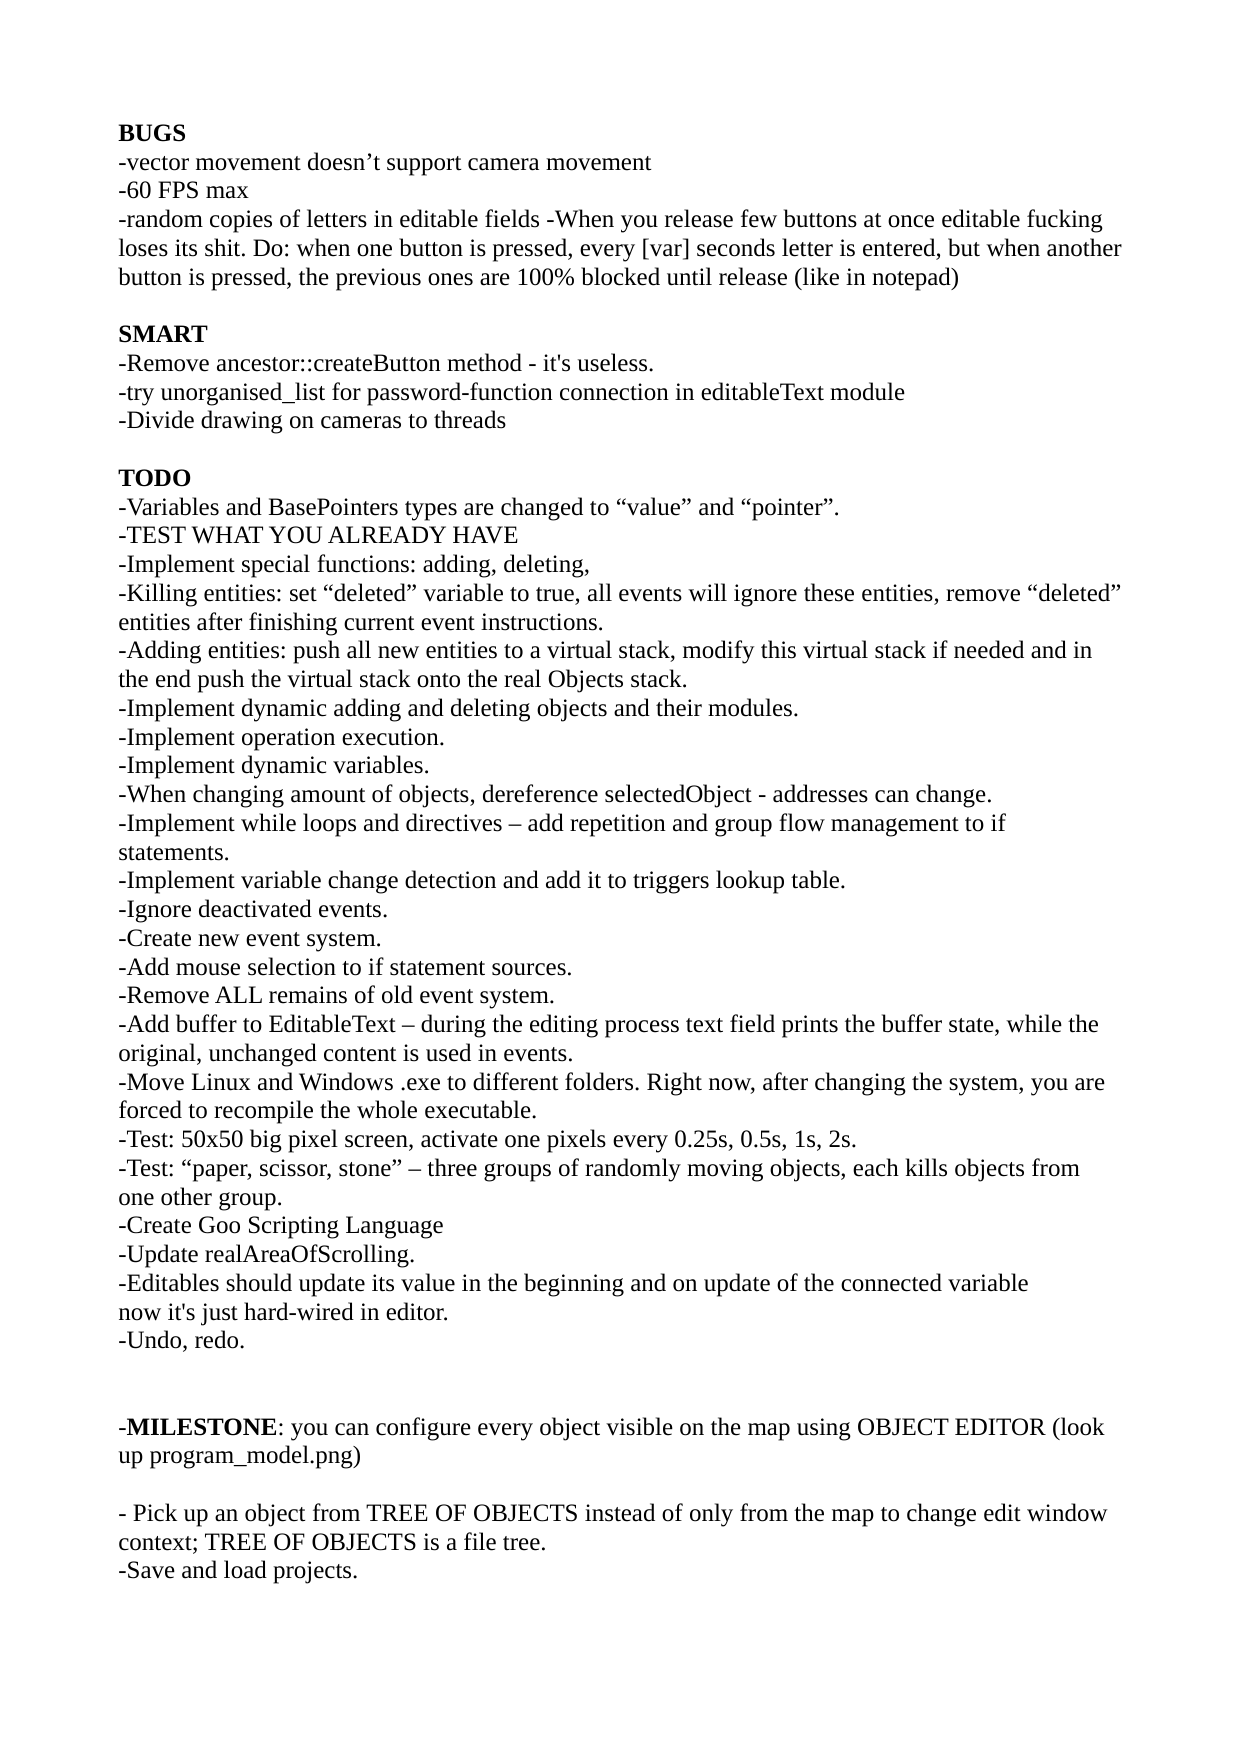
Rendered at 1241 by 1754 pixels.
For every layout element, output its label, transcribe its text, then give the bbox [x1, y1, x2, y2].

text -When changing amount of objects, dereference selectedObject - addresses can change. [118, 779, 1122, 808]
text TODO [118, 463, 1122, 492]
text -Divide drawing on cameras to threads [118, 406, 1122, 434]
text -random copies of letters in editable fields -When you release few buttons at once editable fucking loses its shit. Do: when one button is pressed, every [var] seconds letter is entered, but when another button is pressed, the previous ones are 100% blocked until release (like in notepad) [118, 204, 1122, 291]
text -TEST WHAT YOU ALREADY HAVE [118, 521, 1122, 549]
text -vector movement doesn’t support camera movement [118, 147, 1122, 176]
text -Remove ALL remains of old event system. [118, 981, 1122, 1009]
text -Add buffer to EditableText – during the editing process text field prints the buffer state, while the original, unchanged content is used in events. [118, 1009, 1122, 1067]
text -Remove ancestor::createButton method - it's useless. [118, 348, 1122, 377]
text -Update realAreaOfScrolling. [118, 1239, 1122, 1268]
text SMART [118, 319, 1122, 348]
text -Variables and BasePointers types are changed to “value” and “pointer”. [118, 492, 1122, 521]
text -Implement operation execution. [118, 722, 1122, 751]
text -Save and load projects. [118, 1556, 1122, 1584]
text BUGS [118, 118, 1122, 147]
text -Test: “paper, scissor, stone” – three groups of randomly moving objects, each kills objects from one other group. [118, 1153, 1122, 1211]
text -Add mouse selection to if statement sources. [118, 952, 1122, 981]
text -Test: 50x50 big pixel screen, activate one pixels every 0.25s, 0.5s, 1s, 2s. [118, 1124, 1122, 1153]
text -Move Linux and Windows .exe to different folders. Right now, after changing the system, you are forced to recompile the whole executable. [118, 1067, 1122, 1124]
text -Killing entities: set “deleted” variable to true, all events will ignore these entities, remove “deleted” entities after finishing current event instructions. [118, 578, 1122, 636]
text -Ignore deactivated events. [118, 894, 1122, 923]
text -try unorganised_list for password-function connection in editableText module [118, 377, 1122, 406]
text -Implement while loops and directives – add repetition and group flow management to if statements. [118, 808, 1122, 866]
text -Undo, redo. [118, 1326, 1122, 1354]
text -60 FPS max [118, 176, 1122, 204]
text -Adding entities: push all new entities to a virtual stack, modify this virtual stack if needed and in the end push the virtual stack onto the real Objects stack. [118, 636, 1122, 693]
text -MILESTONE: you can configure every object visible on the map using OBJECT EDITOR (look up program_model.png) [118, 1412, 1122, 1469]
text -Implement dynamic adding and deleting objects and their modules. [118, 693, 1122, 722]
text now it's just hard-wired in editor. [118, 1297, 1122, 1326]
text - Pick up an object from TREE OF OBJECTS instead of only from the map to change edit window context; TREE OF OBJECTS is a file tree. [118, 1498, 1122, 1556]
text -Create Goo Scripting Language [118, 1211, 1122, 1239]
text -Implement special functions: adding, deleting, [118, 549, 1122, 578]
text -Implement variable change detection and add it to triggers lookup table. [118, 866, 1122, 894]
text -Editables should update its value in the beginning and on update of the connected variable [118, 1268, 1122, 1297]
text -Implement dynamic variables. [118, 751, 1122, 779]
text -Create new event system. [118, 923, 1122, 952]
